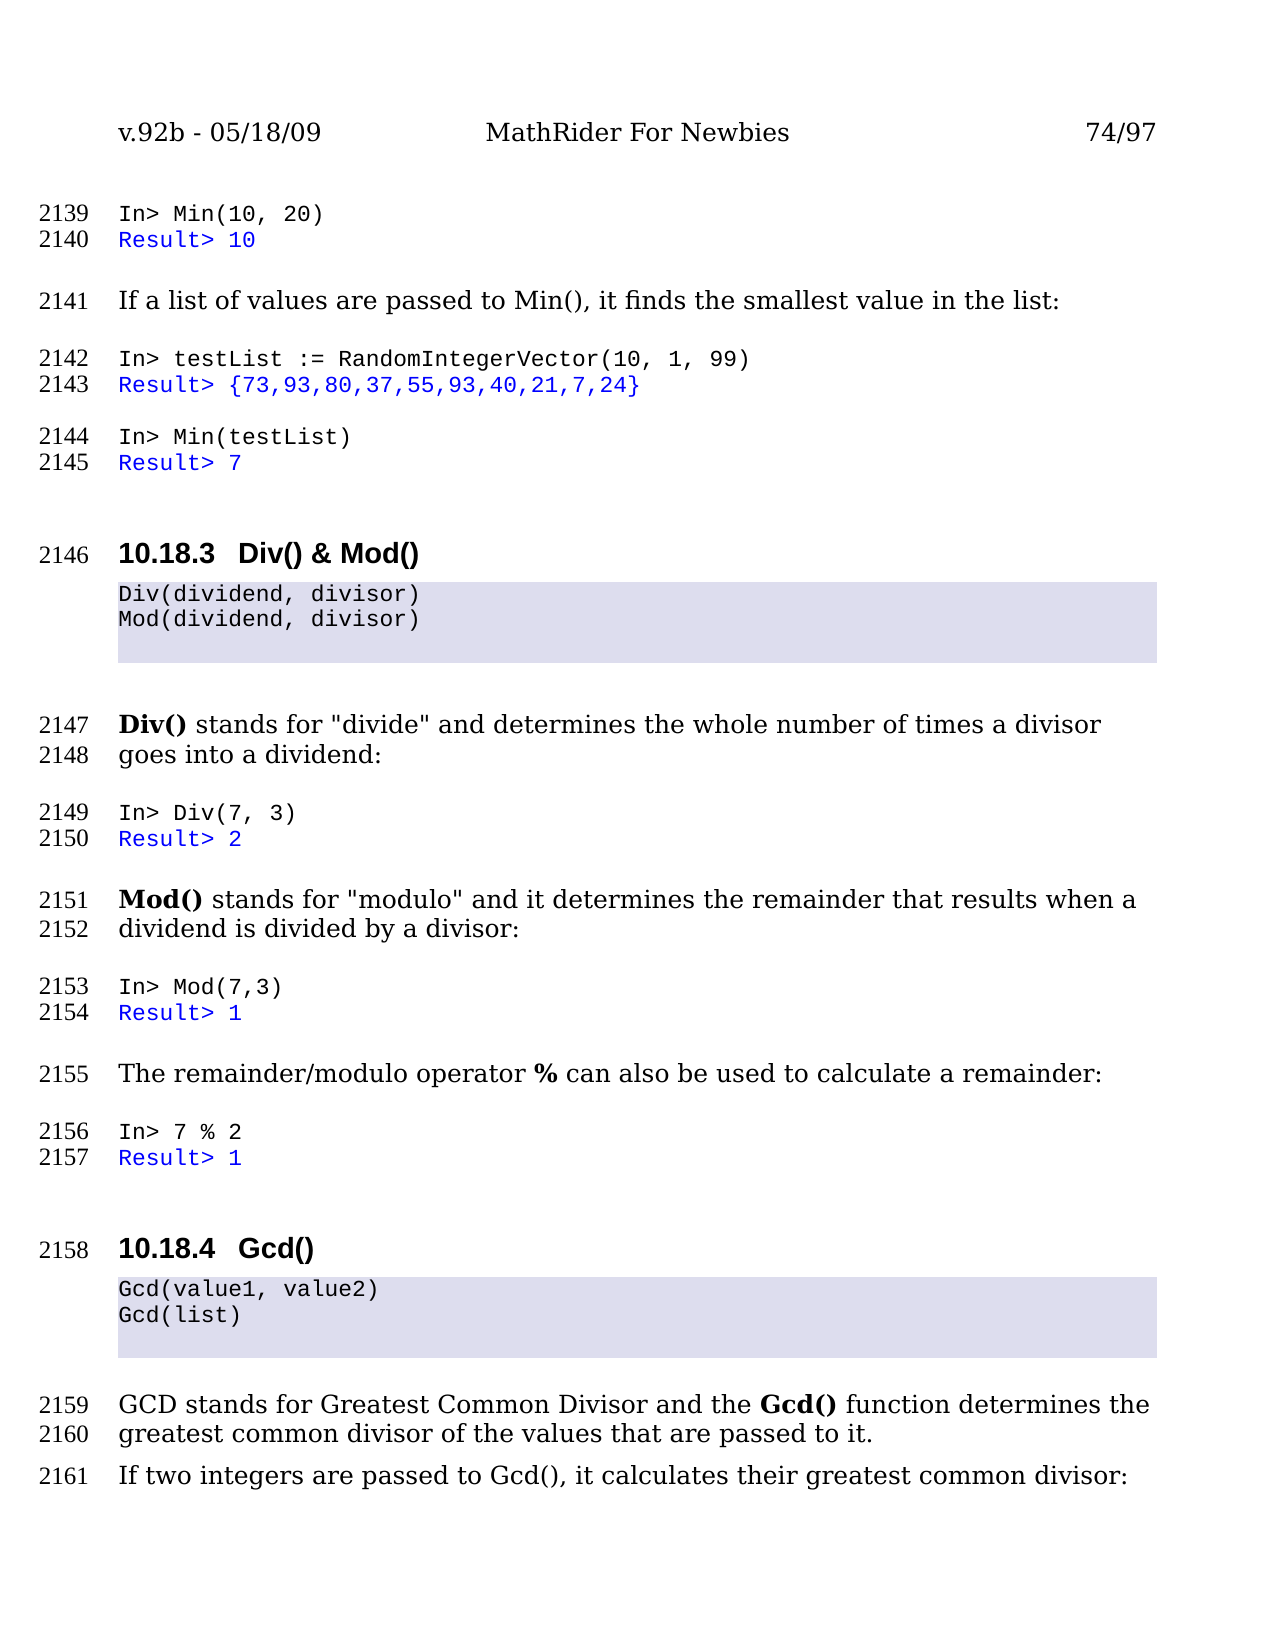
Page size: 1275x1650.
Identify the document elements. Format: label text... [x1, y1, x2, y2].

text If a list of values are passed to Min(), it finds the smallest value in the list: [118, 287, 1157, 316]
subtitle Div() & Mod() [118, 536, 1157, 570]
text In> Mod(7,3) [118, 975, 1157, 1001]
text Result> 2 [118, 827, 1157, 853]
text Result> 10 [118, 229, 1157, 254]
table_header Div(dividend, divisor) Mod(dividend, divisor) [118, 582, 1157, 663]
text Result> 1 [118, 1147, 1157, 1172]
text GCD stands for Greatest Common Divisor and the Gcd() function determines the greatest common divisor of the values that are passed to it. [118, 1390, 1157, 1449]
text Result> 1 [118, 1001, 1157, 1027]
text In> Div(7, 3) [118, 801, 1157, 827]
text In> 7 % 2 [118, 1121, 1157, 1147]
subtitle Gcd() [118, 1231, 1157, 1265]
text Result> {73,93,80,37,55,93,40,21,7,24} [118, 374, 1157, 399]
text In> Min(testList) [118, 426, 1157, 451]
text If two integers are passed to Gcd(), it calculates their greatest common divisor: [118, 1461, 1157, 1490]
text Mod() stands for "modulo" and it determines the remainder that results when a dividend is divided by a divisor: [118, 885, 1157, 943]
text The remainder/modulo operator % can also be used to calculate a remainder: [118, 1059, 1157, 1089]
table_header Gcd(value1, value2) Gcd(list) [118, 1277, 1157, 1358]
text Result> 7 [118, 451, 1157, 477]
text Div() stands for "divide" and determines the whole number of times a divisor goes into a dividend: [118, 711, 1157, 769]
text In> testList := RandomIntegerVector(10, 1, 99) [118, 348, 1157, 374]
text In> Min(10, 20) [118, 203, 1157, 229]
